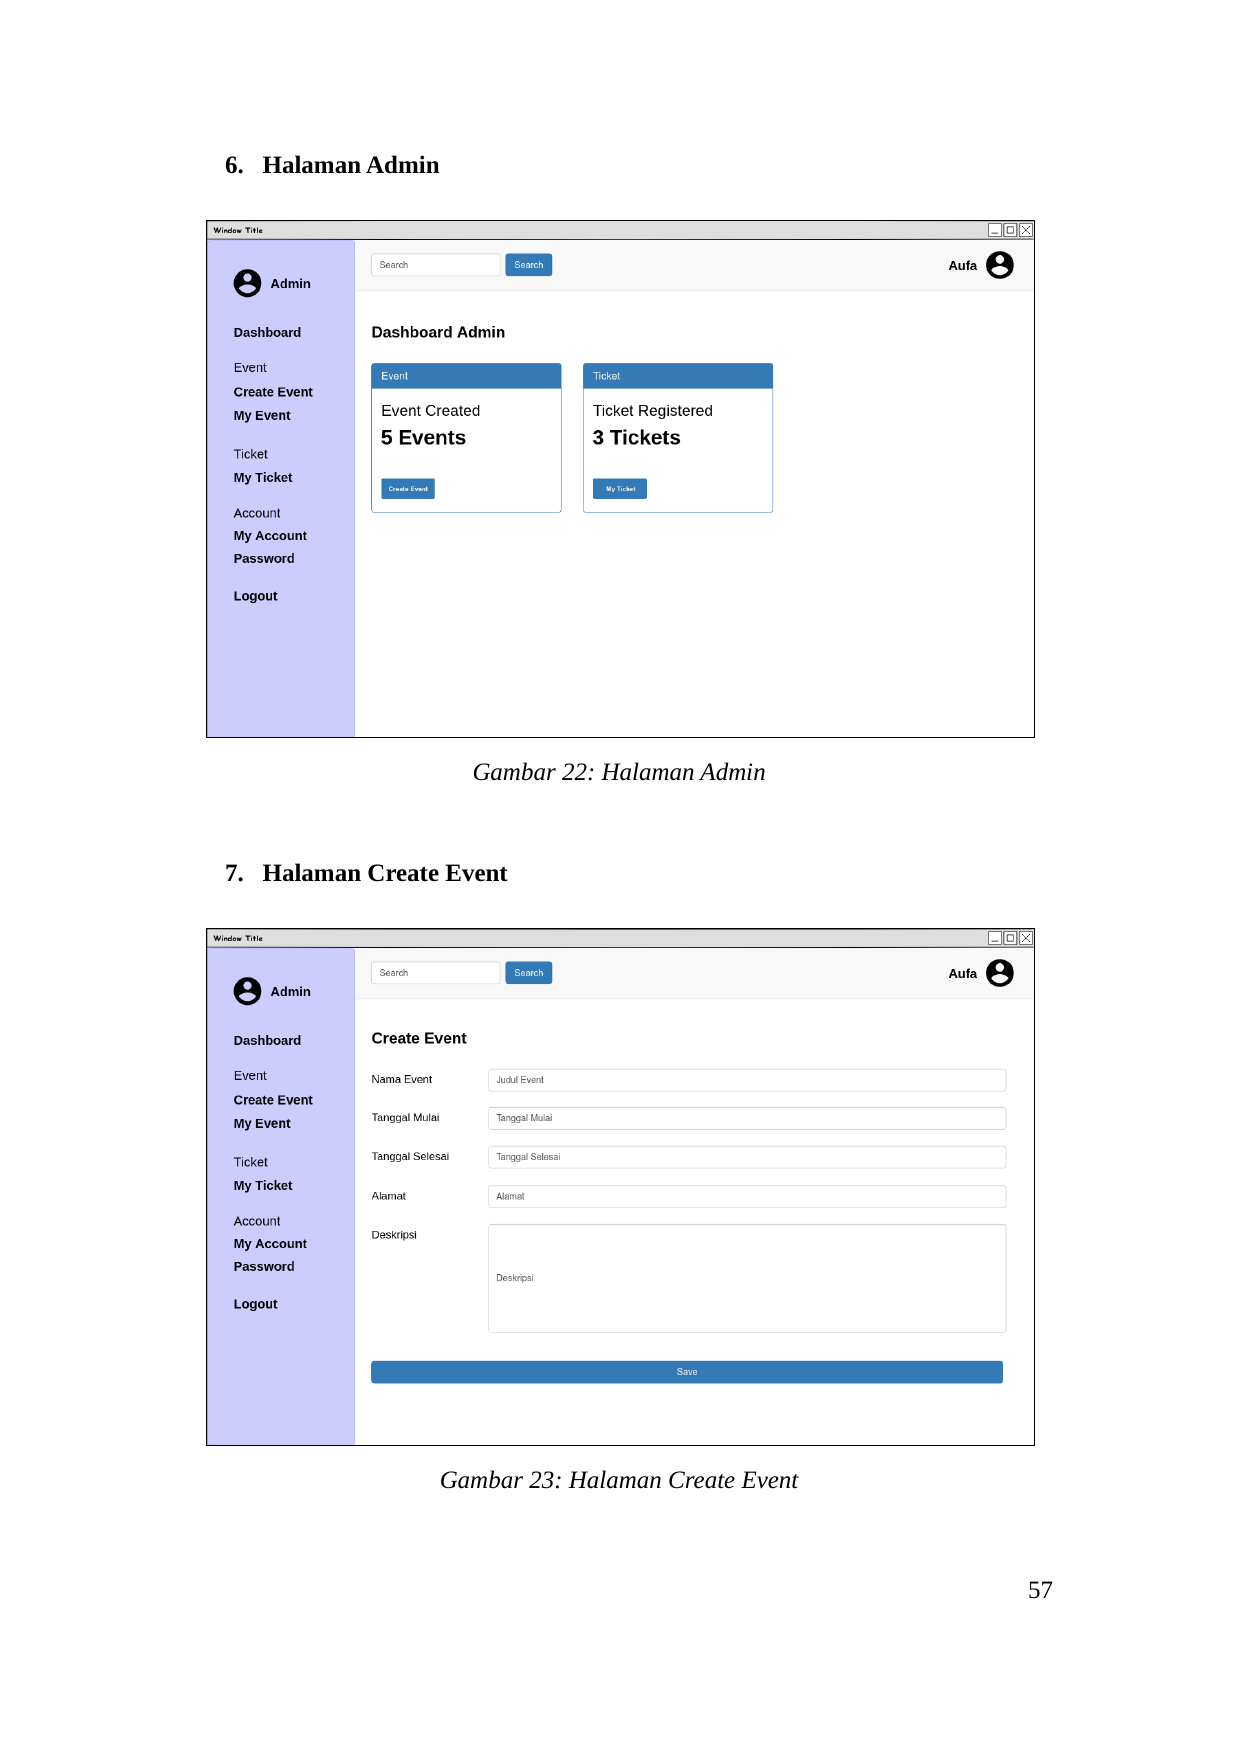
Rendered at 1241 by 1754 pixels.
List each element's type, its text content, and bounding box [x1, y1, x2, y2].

list Halaman Admin [225, 150, 1053, 179]
list Gambar 23: Halaman Create Event [206, 1446, 1034, 1494]
list Halaman Create Event [225, 858, 1053, 887]
list Gambar 22: Halaman Admin [206, 738, 1034, 786]
picture [207, 221, 1034, 737]
picture [207, 929, 1034, 1445]
